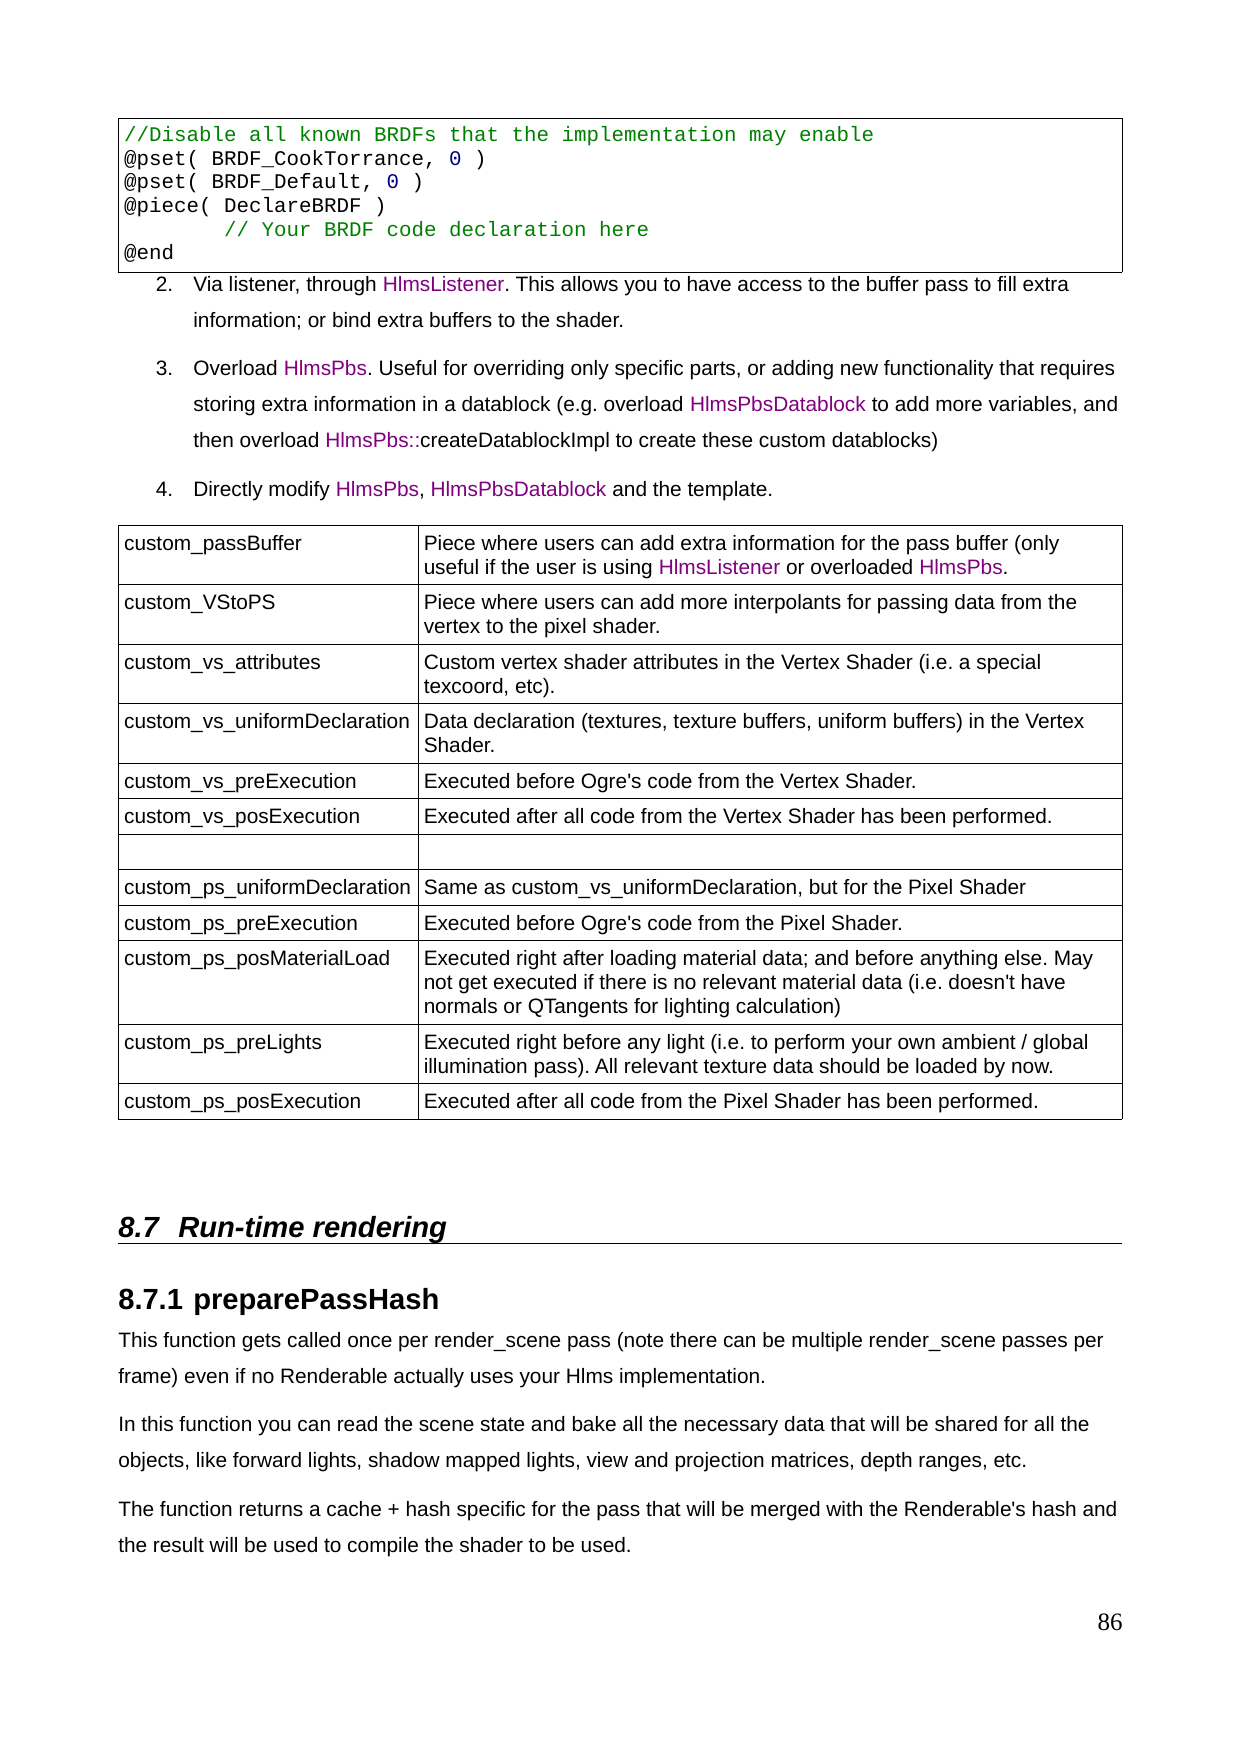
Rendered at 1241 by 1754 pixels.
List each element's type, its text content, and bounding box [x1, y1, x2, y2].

table_cell Custom vertex shader attributes in the Vertex Shader (i.e. a special texcoord, etc). [419, 645, 1122, 703]
table_cell custom_VStoPS [119, 585, 418, 644]
table_cell custom_ps_posExecution [119, 1084, 418, 1119]
table_cell [419, 835, 1122, 869]
table_cell Executed before Ogre's code from the Vertex Shader. [419, 764, 1122, 798]
table_cell Executed right before any light (i.e. to perform your own ambient / global illumination pass). All relevant texture data should be loaded by now. [419, 1025, 1122, 1083]
list Overload HlmsPbs. Useful for overriding only specific parts, or adding new functionality that requires storing extra information in a datablock (e.g. overload HlmsPbsDatablock to add more variables, and then overload HlmsPbs::createDatablockImpl to create these custom datablocks) [156, 356, 1122, 452]
table_cell custom_vs_posExecution [119, 799, 418, 834]
table_cell custom_ps_preExecution [119, 906, 418, 940]
table_cell custom_ps_preLights [119, 1025, 418, 1083]
table_header custom_passBuffer [119, 526, 418, 584]
table_cell custom_ps_uniformDeclaration [119, 870, 418, 905]
table_cell Executed before Ogre's code from the Pixel Shader. [419, 906, 1122, 940]
table_header //Disable all known BRDFs that the implementation may enable @pset( BRDF_CookTorrance, 0 ) @pset( BRDF_Default, 0 ) @piece( DeclareBRDF ) // Your BRDF code declaration here @end [119, 119, 1122, 272]
table_cell custom_vs_uniformDeclaration [119, 704, 418, 763]
table_cell Executed right after loading material data; and before anything else. May not get executed if there is no relevant material data (i.e. doesn't have normals or QTangents for lighting calculation) [419, 941, 1122, 1024]
table_cell Same as custom_vs_uniformDeclaration, but for the Pixel Shader [419, 870, 1122, 905]
table_header Piece where users can add extra information for the pass buffer (only useful if the user is using HlmsListener or overloaded HlmsPbs. [419, 526, 1122, 584]
text This function gets called once per render_scene pass (note there can be multiple render_scene passes per frame) even if no Renderable actually uses your Hlms implementation. [118, 1328, 1122, 1388]
text In this function you can read the scene state and bake all the necessary data that will be shared for all the objects, like forward lights, shadow mapped lights, view and projection matrices, depth ranges, etc. [118, 1412, 1122, 1472]
table_cell Executed after all code from the Pixel Shader has been performed. [419, 1084, 1122, 1119]
subtitle preparePassHash [118, 1282, 1122, 1315]
list Via listener, through HlmsListener. This allows you to have access to the buffer pass to fill extra information; or bind extra buffers to the shader. [156, 273, 1122, 332]
list Directly modify HlmsPbs, HlmsPbsDatablock and the template. [156, 476, 1122, 500]
table_cell custom_vs_attributes [119, 645, 418, 703]
table_cell custom_ps_posMaterialLoad [119, 941, 418, 1024]
table_cell Data declaration (textures, texture buffers, uniform buffers) in the Vertex Shader. [419, 704, 1122, 763]
table_cell custom_vs_preExecution [119, 764, 418, 798]
subtitle Run-time rendering [118, 1210, 1122, 1243]
table_cell [119, 835, 418, 869]
text The function returns a cache + hash specific for the pass that will be merged with the Renderable's hash and the result will be used to compile the shader to be used. [118, 1497, 1122, 1556]
table_cell Piece where users can add more interpolants for passing data from the vertex to the pixel shader. [419, 585, 1122, 644]
table_cell Executed after all code from the Vertex Shader has been performed. [419, 799, 1122, 834]
